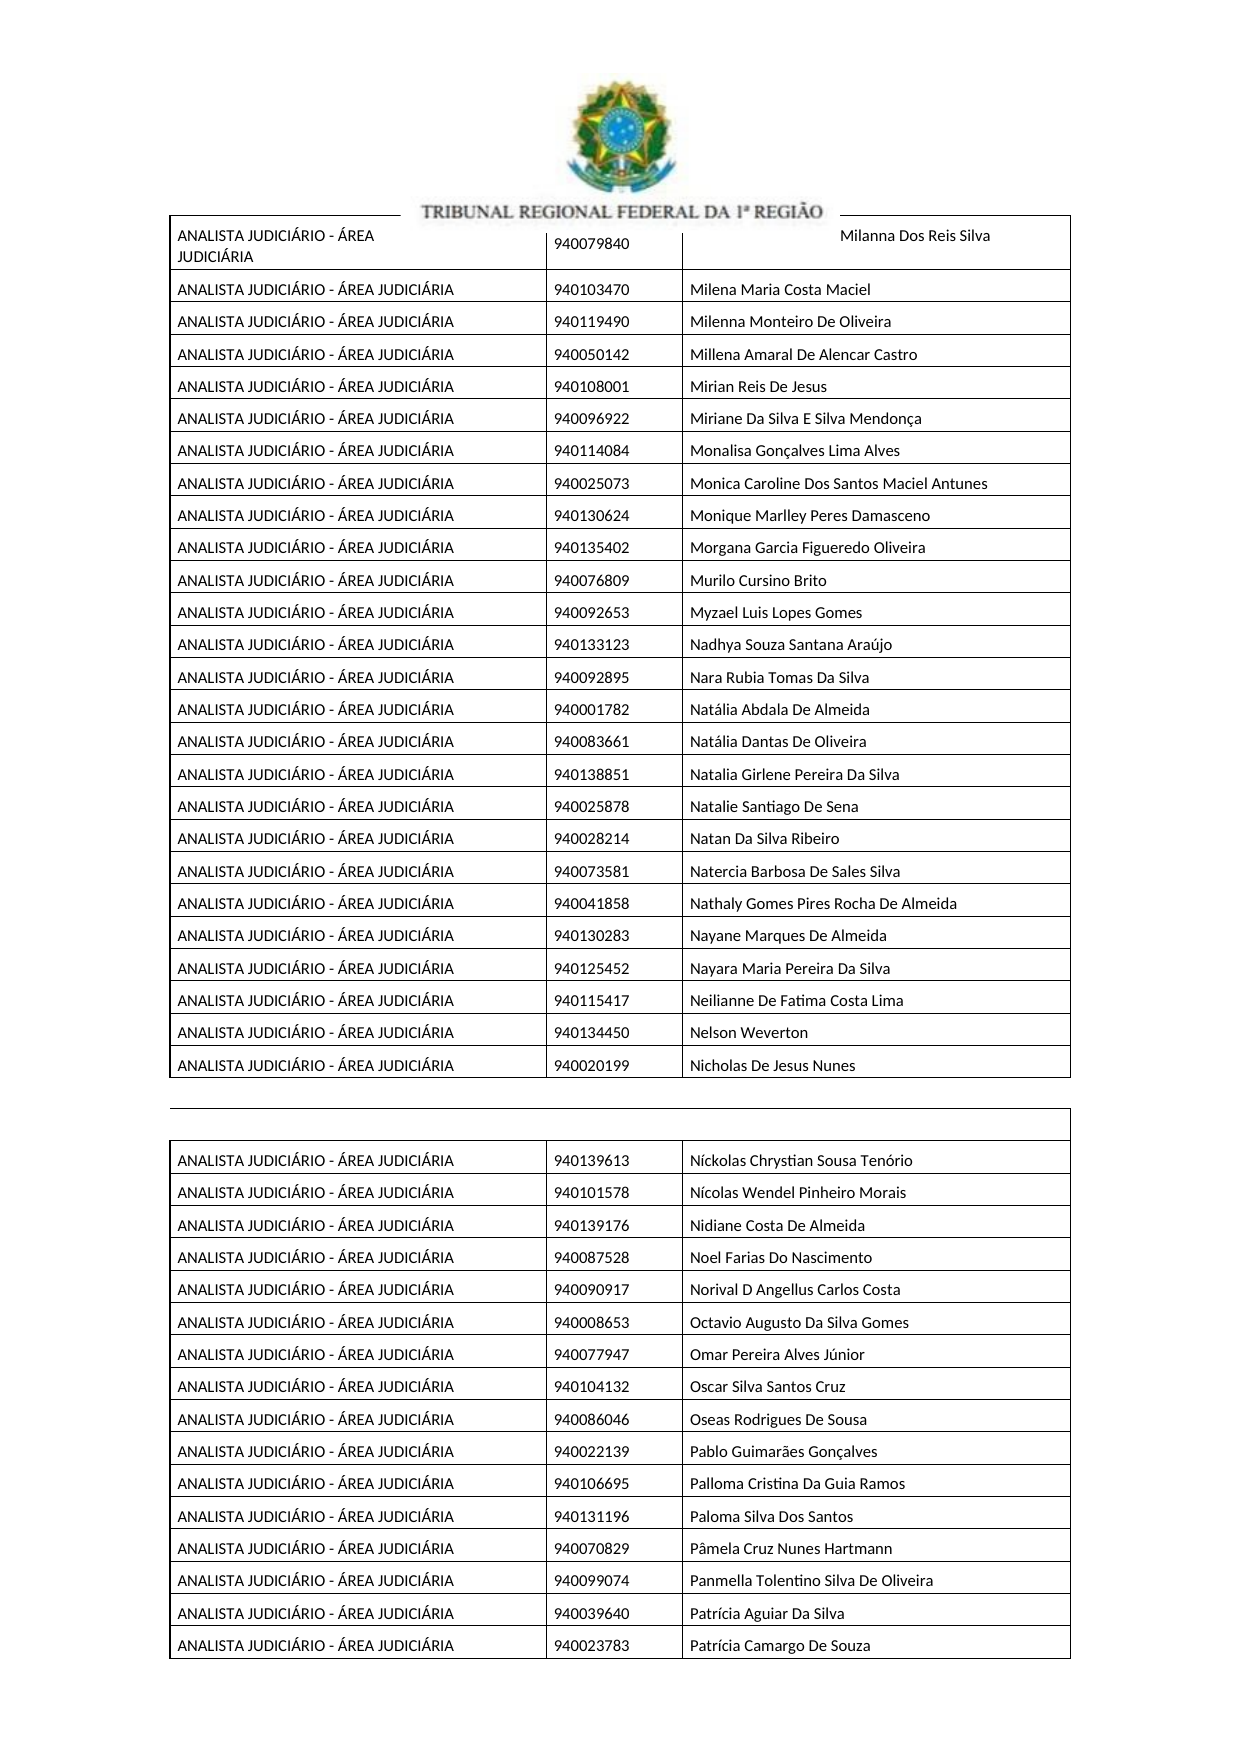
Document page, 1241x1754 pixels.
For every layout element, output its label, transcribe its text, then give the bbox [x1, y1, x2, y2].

table_cell Natercia Barbosa De Sales Silva [683, 852, 1070, 883]
table_cell ANALISTA JUDICIÁRIO - ÁREA JUDICIÁRIA [171, 981, 546, 1012]
table_cell 940050142 [547, 335, 682, 366]
table_cell 940087528 [547, 1238, 682, 1269]
table_cell 940039640 [547, 1594, 682, 1625]
table_cell ANALISTA JUDICIÁRIO - ÁREA JUDICIÁRIA [171, 367, 546, 398]
table_cell Oscar Silva Santos Cruz [683, 1368, 1070, 1399]
table_cell Monalisa Gonçalves Lima Alves [683, 432, 1070, 463]
table_cell ANALISTA JUDICIÁRIO - ÁREA JUDICIÁRIA [171, 1432, 546, 1463]
table_cell Octavio Augusto Da Silva Gomes [683, 1303, 1070, 1334]
table_cell ANALISTA JUDICIÁRIO - ÁREA JUDICIÁRIA [171, 1497, 546, 1528]
table_cell Nayara Maria Pereira Da Silva [683, 949, 1070, 980]
table_cell 940073581 [547, 852, 682, 883]
table_cell Morgana Garcia Figueredo Oliveira [683, 529, 1070, 560]
table_cell ANALISTA JUDICIÁRIO - ÁREA JUDICIÁRIA [171, 1206, 546, 1237]
table_cell Miriane Da Silva E Silva Mendonça [683, 399, 1070, 431]
table_cell 940076809 [547, 561, 682, 592]
table_cell ANALISTA JUDICIÁRIO - ÁREA JUDICIÁRIA [171, 1174, 546, 1205]
table_cell Milena Maria Costa Maciel [683, 270, 1070, 301]
table_cell 940020199 [547, 1046, 682, 1077]
table_cell ANALISTA JUDICIÁRIO - ÁREA JUDICIÁRIA [171, 1594, 546, 1625]
table_cell ANALISTA JUDICIÁRIO - ÁREA JUDICIÁRIA [171, 335, 546, 366]
table_cell 940134450 [547, 1014, 682, 1045]
table_cell 940077947 [547, 1335, 682, 1367]
table_cell Monique Marlley Peres Damasceno [683, 496, 1070, 528]
table_cell ANALISTA JUDICIÁRIO - ÁREA JUDICIÁRIA [171, 1303, 546, 1334]
table_cell 940022139 [547, 1432, 682, 1463]
table_cell ANALISTA JUDICIÁRIO - ÁREA JUDICIÁRIA [171, 270, 546, 301]
table_cell ANALISTA JUDICIÁRIO - ÁREA JUDICIÁRIA [171, 820, 546, 851]
table_cell Nidiane Costa De Almeida [683, 1206, 1070, 1237]
table_cell ANALISTA JUDICIÁRIO - ÁREA JUDICIÁRIA [171, 1271, 546, 1302]
table_cell Oseas Rodrigues De Sousa [683, 1400, 1070, 1431]
table_cell ANALISTA JUDICIÁRIO - ÁREA JUDICIÁRIA [171, 432, 546, 463]
table_header INSCRIÇÃO [546, 1109, 683, 1140]
table_cell Monica Caroline Dos Santos Maciel Antunes [683, 464, 1070, 495]
table_cell 940139613 [547, 1141, 682, 1173]
table_header CARGO [170, 1109, 546, 1140]
table_cell 940028214 [547, 820, 682, 851]
table_cell 940008653 [547, 1303, 682, 1334]
table_cell Murilo Cursino Brito [683, 561, 1070, 592]
table_cell ANALISTA JUDICIÁRIO - ÁREA JUDICIÁRIA [171, 593, 546, 624]
table_cell ANALISTA JUDICIÁRIO - ÁREA JUDICIÁRIA [171, 1368, 546, 1399]
table_cell 940025878 [547, 787, 682, 818]
table_cell 940115417 [547, 981, 682, 1012]
table_cell 940025073 [547, 464, 682, 495]
table_cell Myzael Luis Lopes Gomes [683, 593, 1070, 624]
table_cell 940114084 [547, 432, 682, 463]
table_cell Nathaly Gomes Pires Rocha De Almeida [683, 884, 1070, 916]
table_cell ANALISTA JUDICIÁRIO - ÁREA JUDICIÁRIA [171, 216, 546, 269]
table_cell ANALISTA JUDICIÁRIO - ÁREA JUDICIÁRIA [171, 529, 546, 560]
table_cell ANALISTA JUDICIÁRIO - ÁREA JUDICIÁRIA [171, 1400, 546, 1431]
table_cell 940130283 [547, 917, 682, 948]
table_cell 940131196 [547, 1497, 682, 1528]
table_cell 940001782 [547, 690, 682, 722]
table_cell ANALISTA JUDICIÁRIO - ÁREA JUDICIÁRIA [171, 1529, 546, 1561]
table_cell Panmella Tolentino Silva De Oliveira [683, 1562, 1070, 1593]
table_cell Nara Rubia Tomas Da Silva [683, 658, 1070, 689]
table_cell ANALISTA JUDICIÁRIO - ÁREA JUDICIÁRIA [171, 399, 546, 431]
table_cell ANALISTA JUDICIÁRIO - ÁREA JUDICIÁRIA [171, 755, 546, 786]
table_cell ANALISTA JUDICIÁRIO - ÁREA JUDICIÁRIA [171, 1335, 546, 1367]
table_cell Paloma Silva Dos Santos [683, 1497, 1070, 1528]
table_cell Pâmela Cruz Nunes Hartmann [683, 1529, 1070, 1561]
table_cell 940138851 [547, 755, 682, 786]
table_cell 940104132 [547, 1368, 682, 1399]
table_cell Natalie Santiago De Sena [683, 787, 1070, 818]
table_cell 940070829 [547, 1529, 682, 1561]
table_cell ANALISTA JUDICIÁRIO - ÁREA JUDICIÁRIA [171, 1626, 546, 1657]
table_cell 940099074 [547, 1562, 682, 1593]
table_cell 940096922 [547, 399, 682, 431]
table_cell 940108001 [547, 367, 682, 398]
table_cell 940041858 [547, 884, 682, 916]
table_cell 940023783 [547, 1626, 682, 1657]
table_cell ANALISTA JUDICIÁRIO - ÁREA JUDICIÁRIA [171, 884, 546, 916]
table_cell Níckolas Chrystian Sousa Tenório [683, 1141, 1070, 1173]
table_cell ANALISTA JUDICIÁRIO - ÁREA JUDICIÁRIA [171, 1562, 546, 1593]
table_cell ANALISTA JUDICIÁRIO - ÁREA JUDICIÁRIA [171, 723, 546, 754]
table_cell ANALISTA JUDICIÁRIO - ÁREA JUDICIÁRIA [171, 852, 546, 883]
table_cell Palloma Cristina Da Guia Ramos [683, 1465, 1070, 1496]
table_cell ANALISTA JUDICIÁRIO - ÁREA JUDICIÁRIA [171, 1465, 546, 1496]
table_cell 940086046 [547, 1400, 682, 1431]
table_cell ANALISTA JUDICIÁRIO - ÁREA JUDICIÁRIA [171, 1046, 546, 1077]
table_cell 940133123 [547, 626, 682, 657]
table_cell Omar Pereira Alves Júnior [683, 1335, 1070, 1367]
table_cell Natalia Girlene Pereira Da Silva [683, 755, 1070, 786]
table_cell ANALISTA JUDICIÁRIO - ÁREA JUDICIÁRIA [171, 496, 546, 528]
table_cell ANALISTA JUDICIÁRIO - ÁREA JUDICIÁRIA [171, 787, 546, 818]
table_cell Natan Da Silva Ribeiro [683, 820, 1070, 851]
table_cell 940119490 [547, 302, 682, 334]
table_cell Natália Dantas De Oliveira [683, 723, 1070, 754]
table_cell ANALISTA JUDICIÁRIO - ÁREA JUDICIÁRIA [171, 1238, 546, 1269]
table_cell ANALISTA JUDICIÁRIO - ÁREA JUDICIÁRIA [171, 690, 546, 722]
table_cell Pablo Guimarães Gonçalves [683, 1432, 1070, 1463]
table_cell ANALISTA JUDICIÁRIO - ÁREA JUDICIÁRIA [171, 658, 546, 689]
table_cell 940130624 [547, 496, 682, 528]
table_cell ANALISTA JUDICIÁRIO - ÁREA JUDICIÁRIA [171, 1141, 546, 1173]
table_cell 940135402 [547, 529, 682, 560]
table_cell ANALISTA JUDICIÁRIO - ÁREA JUDICIÁRIA [171, 561, 546, 592]
table_cell Neilianne De Fatima Costa Lima [683, 981, 1070, 1012]
table_cell Milenna Monteiro De Oliveira [683, 302, 1070, 334]
table_cell ANALISTA JUDICIÁRIO - ÁREA JUDICIÁRIA [171, 464, 546, 495]
table_cell Noel Farias Do Nascimento [683, 1238, 1070, 1269]
table_cell Norival D Angellus Carlos Costa [683, 1271, 1070, 1302]
table_cell ANALISTA JUDICIÁRIO - ÁREA JUDICIÁRIA [171, 302, 546, 334]
table_cell Patrícia Camargo De Souza [683, 1626, 1070, 1657]
table_cell 940106695 [547, 1465, 682, 1496]
table_cell 940079840 [547, 233, 682, 269]
table_cell Nicholas De Jesus Nunes [683, 1046, 1070, 1077]
table_cell ANALISTA JUDICIÁRIO - ÁREA JUDICIÁRIA [171, 1014, 546, 1045]
table_cell Nelson Weverton [683, 1014, 1070, 1045]
table_cell ANALISTA JUDICIÁRIO - ÁREA JUDICIÁRIA [171, 626, 546, 657]
table_cell ANALISTA JUDICIÁRIO - ÁREA JUDICIÁRIA [171, 917, 546, 948]
table_cell 940083661 [547, 723, 682, 754]
table_cell 940101578 [547, 1174, 682, 1205]
table_cell Nayane Marques De Almeida [683, 917, 1070, 948]
table_cell 940139176 [547, 1206, 682, 1237]
table_cell 940090917 [547, 1271, 682, 1302]
table_cell Patrícia Aguiar Da Silva [683, 1594, 1070, 1625]
table_cell Natália Abdala De Almeida [683, 690, 1070, 722]
table_cell Mirian Reis De Jesus [683, 367, 1070, 398]
table_cell Milanna Dos Reis Silva [683, 216, 1070, 269]
table_cell 940125452 [547, 949, 682, 980]
table_cell 940092653 [547, 593, 682, 624]
table_cell 940103470 [547, 270, 682, 301]
table_cell Nícolas Wendel Pinheiro Morais [683, 1174, 1070, 1205]
table_cell Millena Amaral De Alencar Castro [683, 335, 1070, 366]
table_cell 940092895 [547, 658, 682, 689]
table_cell Nadhya Souza Santana Araújo [683, 626, 1070, 657]
table_cell ANALISTA JUDICIÁRIO - ÁREA JUDICIÁRIA [171, 949, 546, 980]
table_header NOME [683, 1109, 1070, 1140]
